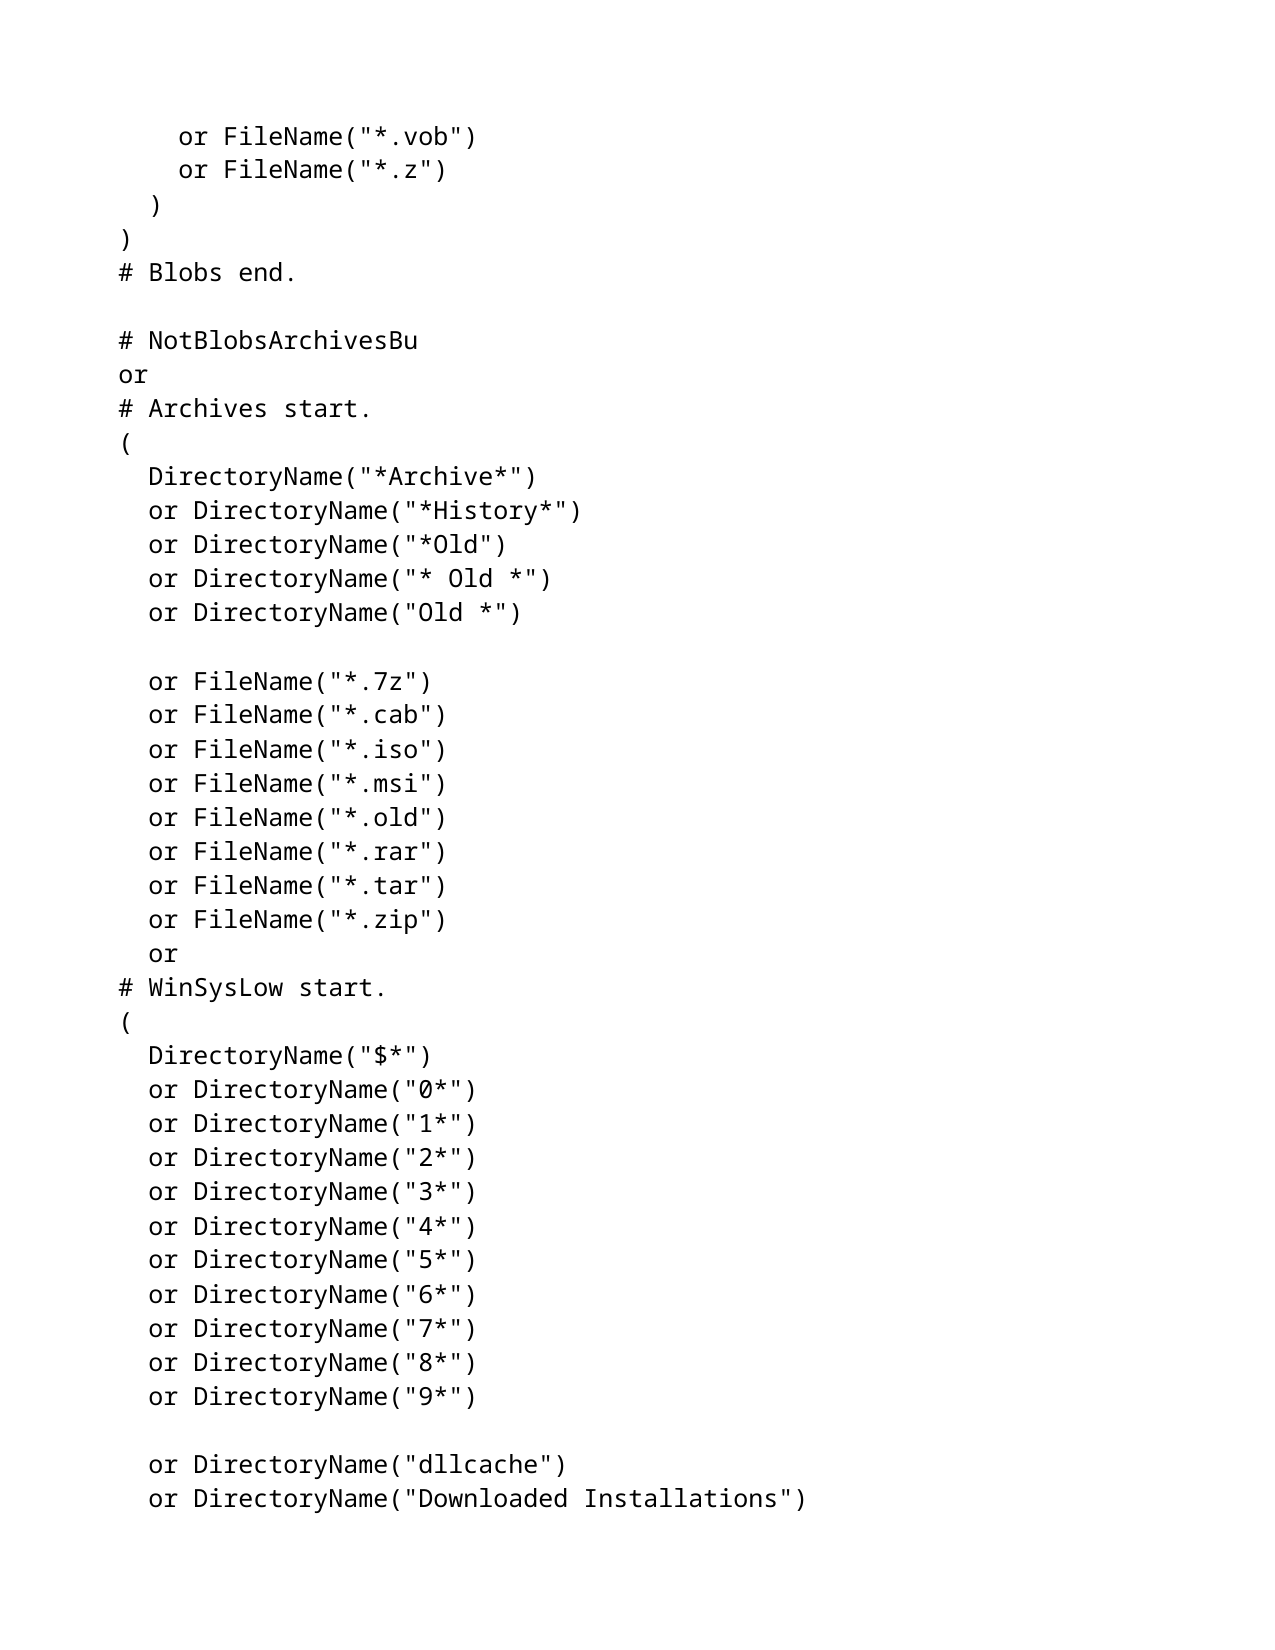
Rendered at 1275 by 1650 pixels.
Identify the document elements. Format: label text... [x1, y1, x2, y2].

text or DirectoryName("8*") [118, 1344, 1157, 1378]
text # Blobs end. [118, 254, 1157, 288]
text ) [118, 220, 1157, 254]
text DirectoryName("*Archive*") [118, 459, 1157, 493]
text # WinSysLow start. [118, 970, 1157, 1004]
text or FileName("*.iso") [118, 731, 1157, 765]
text ) [118, 186, 1157, 220]
text or DirectoryName("1*") [118, 1106, 1157, 1140]
text or DirectoryName("0*") [118, 1072, 1157, 1106]
text or DirectoryName("7*") [118, 1310, 1157, 1344]
text or FileName("*.7z") [118, 663, 1157, 697]
text or [118, 936, 1157, 970]
text ( [118, 425, 1157, 459]
text or FileName("*.tar") [118, 867, 1157, 902]
text # NotBlobsArchivesBu [118, 322, 1157, 357]
text or FileName("*.zip") [118, 902, 1157, 936]
text or FileName("*.vob") [118, 118, 1157, 152]
text or [118, 357, 1157, 391]
text or FileName("*.z") [118, 152, 1157, 186]
text or DirectoryName("2*") [118, 1140, 1157, 1174]
text or DirectoryName("dllcache") [118, 1447, 1157, 1481]
text ( [118, 1004, 1157, 1038]
text or DirectoryName("3*") [118, 1174, 1157, 1208]
text or DirectoryName("5*") [118, 1242, 1157, 1276]
text # Archives start. [118, 391, 1157, 425]
text or DirectoryName("*History*") [118, 493, 1157, 527]
text DirectoryName("$*") [118, 1038, 1157, 1072]
text or FileName("*.cab") [118, 697, 1157, 731]
text or DirectoryName("6*") [118, 1276, 1157, 1310]
text or FileName("*.rar") [118, 833, 1157, 867]
text or DirectoryName("Downloaded Installations") [118, 1481, 1157, 1515]
text or DirectoryName("9*") [118, 1378, 1157, 1412]
text or DirectoryName("Old *") [118, 595, 1157, 629]
text or FileName("*.old") [118, 799, 1157, 833]
text or DirectoryName("4*") [118, 1208, 1157, 1242]
text or FileName("*.msi") [118, 765, 1157, 799]
text or DirectoryName("* Old *") [118, 561, 1157, 595]
text or DirectoryName("*Old") [118, 527, 1157, 561]
